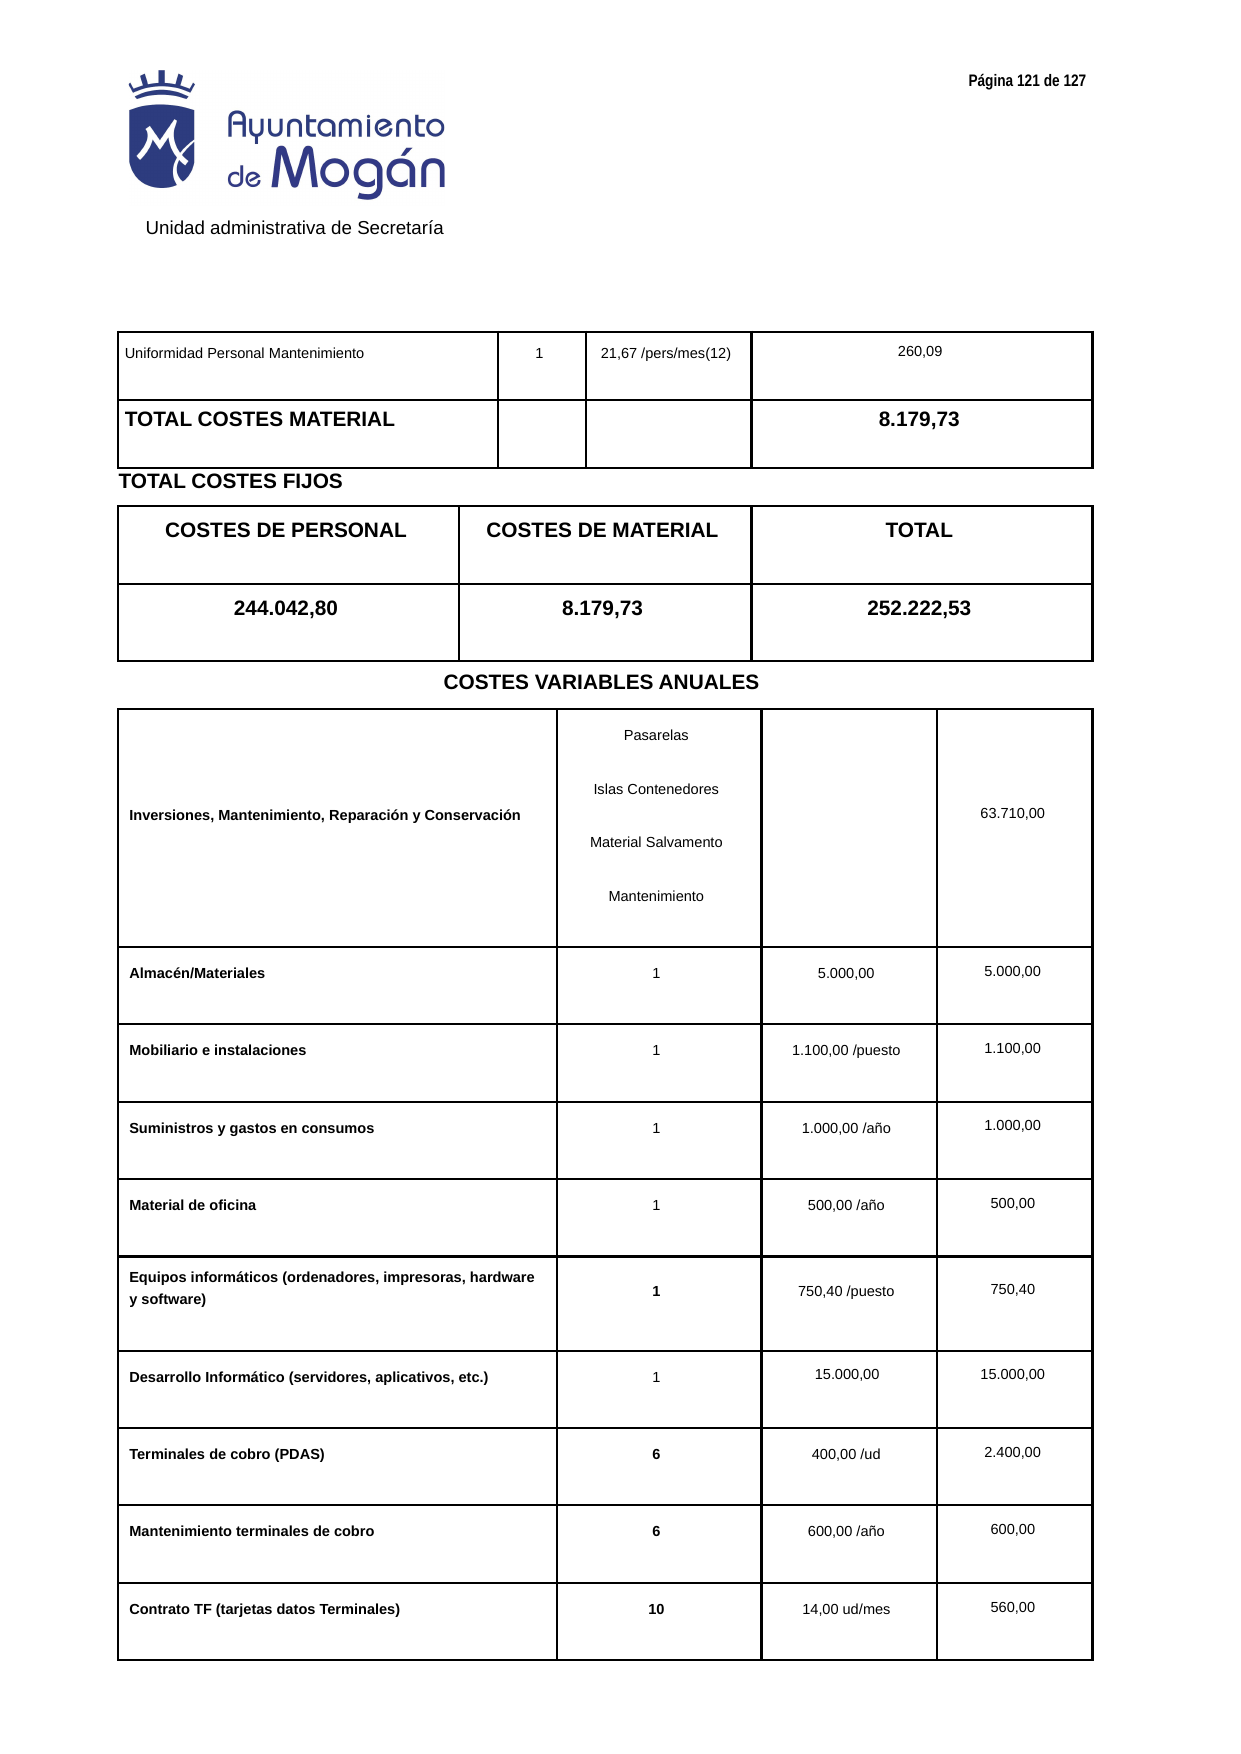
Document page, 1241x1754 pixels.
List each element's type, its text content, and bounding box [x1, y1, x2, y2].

table_cell Mobiliario e instalaciones [119, 1025, 556, 1101]
text TOTAL COSTES FIJOS [118, 469, 1092, 493]
table_cell 500,00 /año [763, 1180, 936, 1255]
table_cell 1 [558, 1352, 760, 1427]
table_cell 1.000,00 [938, 1103, 1091, 1178]
table_cell Suministros y gastos en consumos [119, 1103, 556, 1178]
table_cell 5.000,00 [763, 948, 936, 1023]
table_cell [587, 401, 750, 467]
table_cell 560,00 [938, 1584, 1091, 1659]
table_cell 750,40 /puesto [763, 1258, 936, 1349]
table_cell 1.100,00 /puesto [763, 1025, 936, 1101]
table_cell 10 [558, 1584, 760, 1659]
table_cell 5.000,00 [938, 948, 1091, 1023]
table_cell 8.179,73 [753, 401, 1091, 467]
table_cell Mantenimiento terminales de cobro [119, 1506, 556, 1582]
table_cell 21,67 /pers/mes(12) [587, 333, 750, 398]
table_cell Contrato TF (tarjetas datos Terminales) [119, 1584, 556, 1659]
table_cell 15.000,00 [938, 1352, 1091, 1427]
table_header COSTES DE PERSONAL [119, 507, 458, 582]
table_cell 252.222,53 [753, 585, 1091, 660]
table_cell 6 [558, 1506, 760, 1582]
table_cell Uniformidad Personal Mantenimiento [119, 333, 497, 398]
table_cell Equipos informáticos (ordenadores, impresoras, hardware y software) [119, 1258, 556, 1349]
table_cell TOTAL COSTES MATERIAL [119, 401, 497, 467]
table_cell 1.000,00 /año [763, 1103, 936, 1178]
table_cell 400,00 /ud [763, 1429, 936, 1504]
table_cell 2.400,00 [938, 1429, 1091, 1504]
table_cell 8.179,73 [460, 585, 750, 660]
table_header Inversiones, Mantenimiento, Reparación y Conservación [119, 710, 556, 946]
table_cell 600,00 [938, 1506, 1091, 1582]
table_header COSTES DE MATERIAL [460, 507, 750, 582]
table_cell 14,00 ud/mes [763, 1584, 936, 1659]
table_cell Terminales de cobro (PDAS) [119, 1429, 556, 1504]
table_cell 260,09 [753, 333, 1091, 398]
table_cell 500,00 [938, 1180, 1091, 1255]
table_cell 750,40 [938, 1258, 1091, 1349]
table_header Pasarelas Islas Contenedores Material Salvamento Mantenimiento [558, 710, 760, 946]
table_cell Material de oficina [119, 1180, 556, 1255]
table_header 63.710,00 [938, 710, 1091, 946]
text COSTES VARIABLES ANUALES [118, 662, 1092, 696]
table_cell 6 [558, 1429, 760, 1504]
table_cell 15.000,00 [763, 1352, 936, 1427]
table_cell 1 [558, 948, 760, 1023]
table_cell 1 [499, 333, 585, 398]
table_cell 1 [558, 1258, 760, 1349]
table_header TOTAL [753, 507, 1091, 582]
table_cell Desarrollo Informático (servidores, aplicativos, etc.) [119, 1352, 556, 1427]
table_header [763, 710, 936, 946]
table_cell [499, 401, 585, 467]
table_cell 244.042,80 [119, 585, 458, 660]
table_cell 600,00 /año [763, 1506, 936, 1582]
picture [128, 70, 445, 206]
table_cell 1 [558, 1103, 760, 1178]
table_cell Almacén/Materiales [119, 948, 556, 1023]
table_cell 1 [558, 1180, 760, 1255]
table_cell 1.100,00 [938, 1025, 1091, 1101]
table_cell 1 [558, 1025, 760, 1101]
